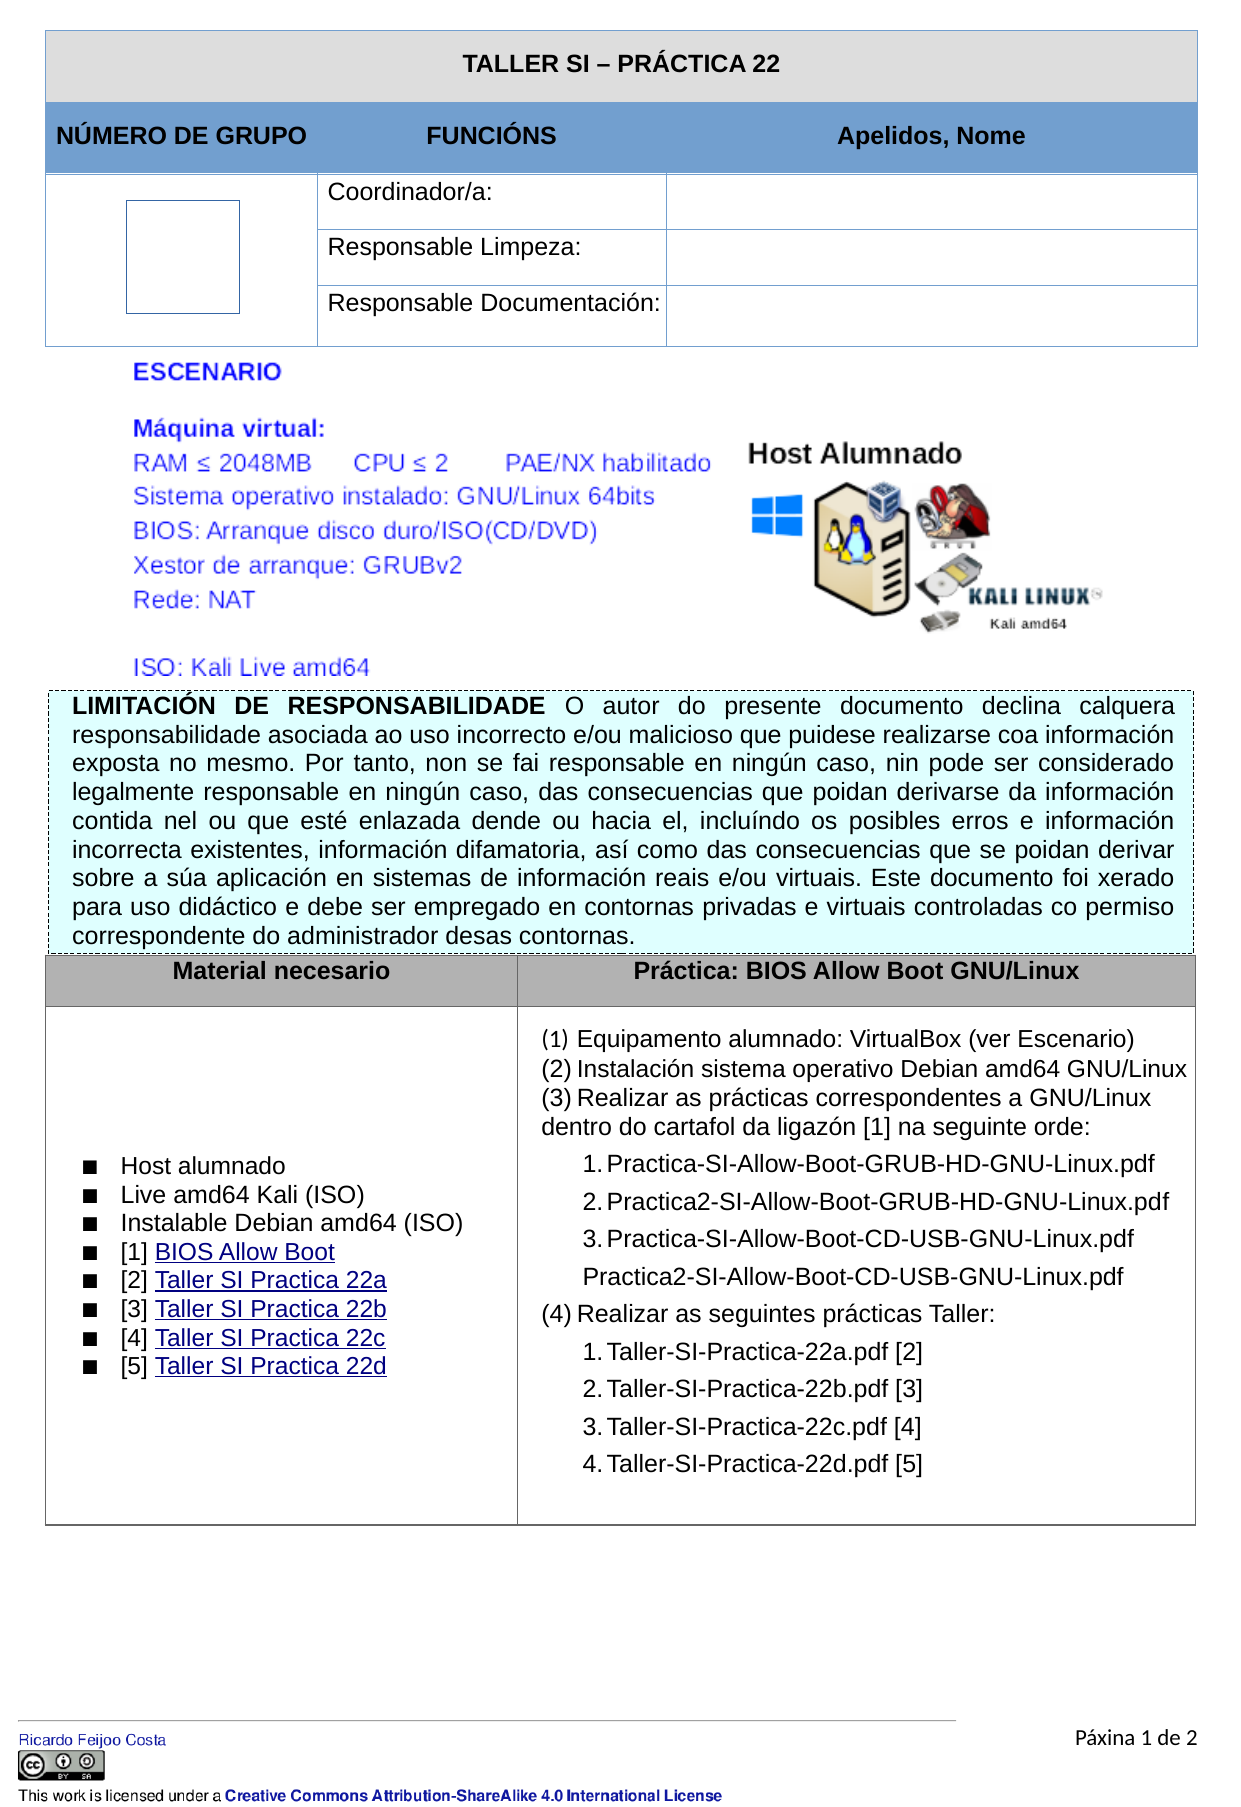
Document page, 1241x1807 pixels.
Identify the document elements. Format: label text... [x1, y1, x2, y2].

table_header Material necesario [46, 956, 517, 1006]
table_header TALLER SI – PRÁCTICA 22 [46, 31, 1197, 102]
table_cell [46, 175, 317, 346]
table_cell [667, 175, 1197, 229]
picture [133, 361, 1109, 676]
table_cell [667, 286, 1197, 346]
table_header Práctica: BIOS Allow Boot GNU/Linux [518, 956, 1195, 1006]
table_cell Host alumnado Live amd64 Kali (ISO) Instalable Debian amd64 (ISO) [1] BIOS Allow Boot [2] Taller SI Practica 22a [3] Taller SI Practica 22b [4] Taller SI Practica 22c [5] Taller SI Practica 22d [46, 1007, 517, 1524]
table_cell NÚMERO DE GRUPO [46, 103, 317, 173]
table_cell Responsable Documentación: [318, 286, 666, 346]
table_cell FUNCIÓNS [318, 103, 666, 173]
table_cell Responsable Limpeza: [318, 230, 666, 284]
table_cell Apelidos, Nome [667, 103, 1197, 173]
table_cell Coordinador/a: [318, 175, 666, 229]
table_cell [667, 230, 1197, 284]
table_cell Equipamento alumnado: VirtualBox (ver Escenario) Instalación sistema operativo Debian amd64 GNU/Linux Realizar as prácticas correspondentes a GNU/Linux dentro do cartafol da ligazón [1] na seguinte orde: Practica-SI-Allow-Boot-GRUB-HD-GNU-Linux.pdf Practica2-SI-Allow-Boot-GRUB-HD-GNU-Linux.pdf Practica-SI-Allow-Boot-CD-USB-GNU-Linux.pdf Practica2-SI-Allow-Boot-CD-USB-GNU-Linux.pdf Realizar as seguintes prácticas Taller: Taller-SI-Practica-22a.pdf [2] Taller-SI-Practica-22b.pdf [3] Taller-SI-Practica-22c.pdf [4] Taller-SI-Practica-22d.pdf [5] [518, 1007, 1195, 1524]
picture [8, 1715, 957, 1806]
